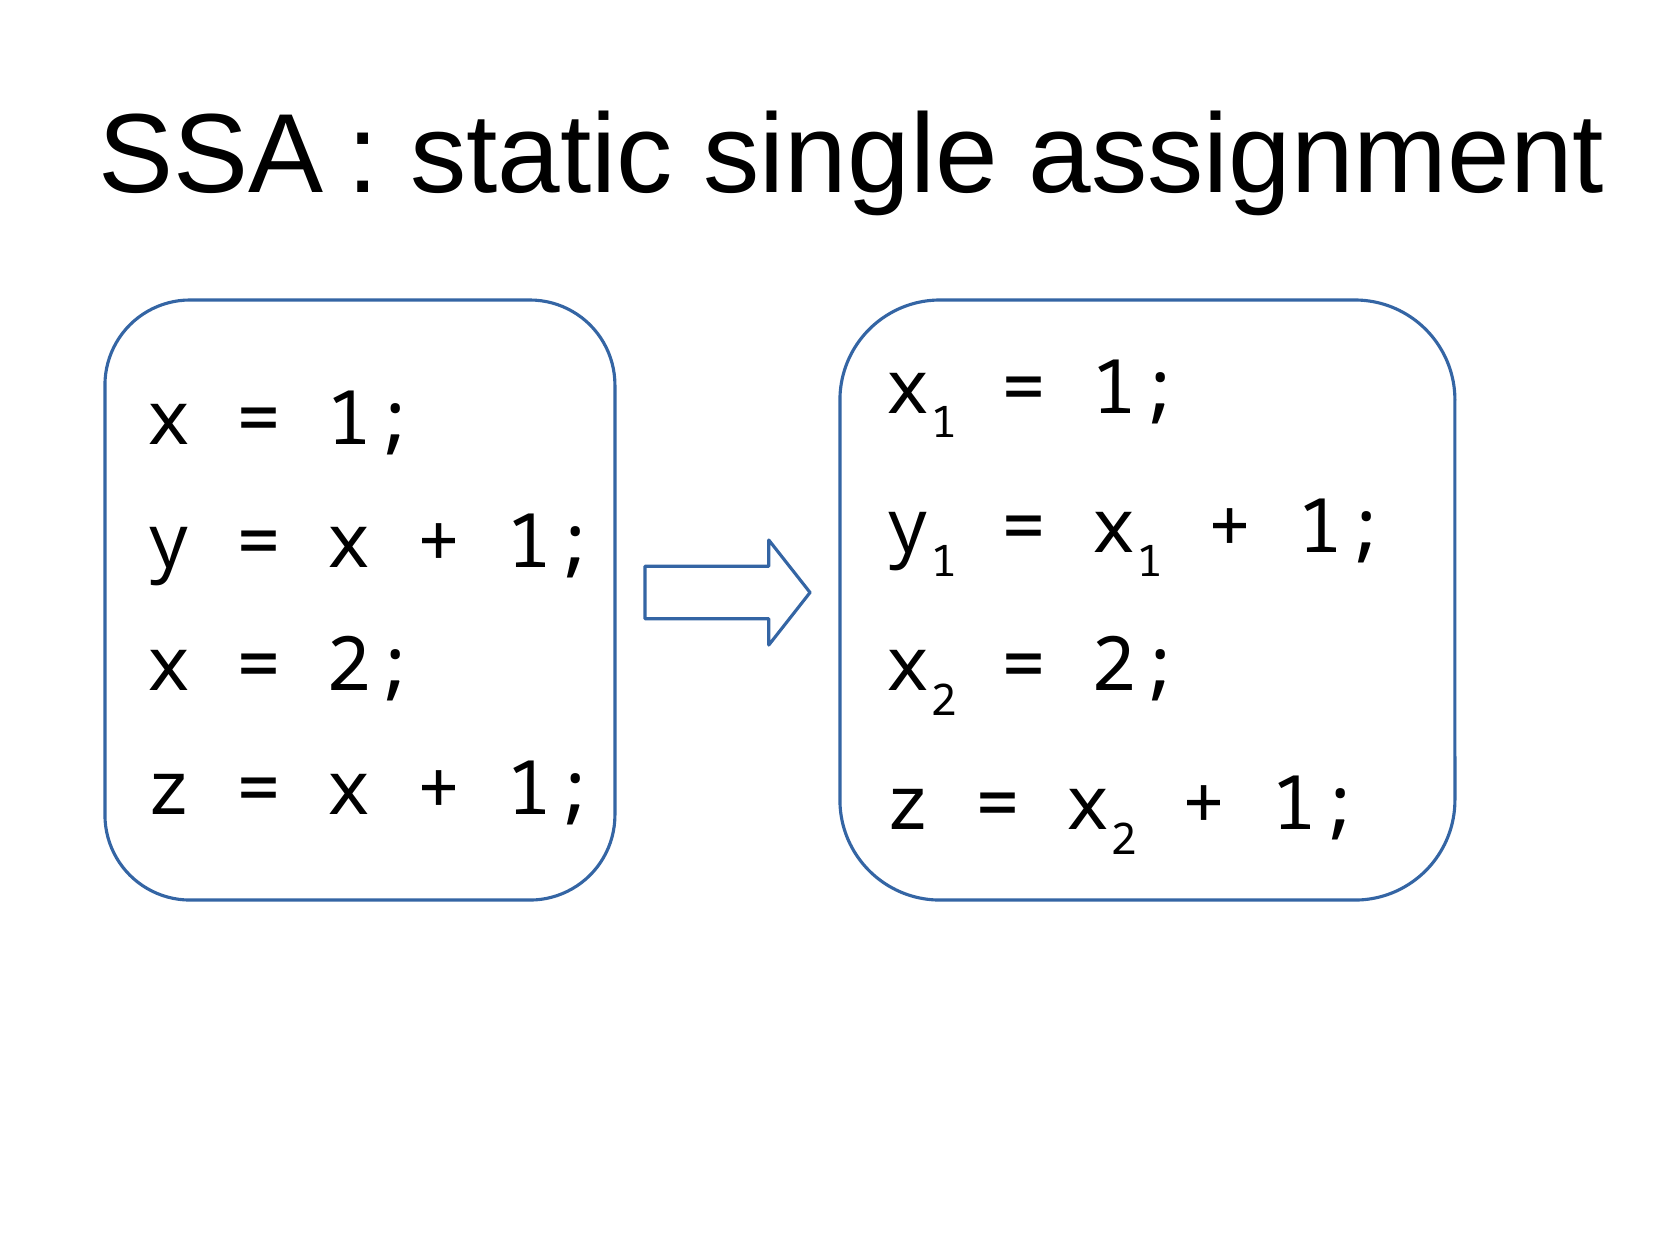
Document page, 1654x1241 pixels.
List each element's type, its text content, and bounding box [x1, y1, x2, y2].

text_box x = 1; y = x + 1; x = 2; z = x + 1; [104, 300, 615, 901]
text_box x1 = 1; y1 = x1 + 1; x2 = 2; z = x2 + 1; [839, 300, 1455, 901]
title SSA : static single assignment [82, 49, 1621, 257]
text_box [645, 540, 811, 646]
